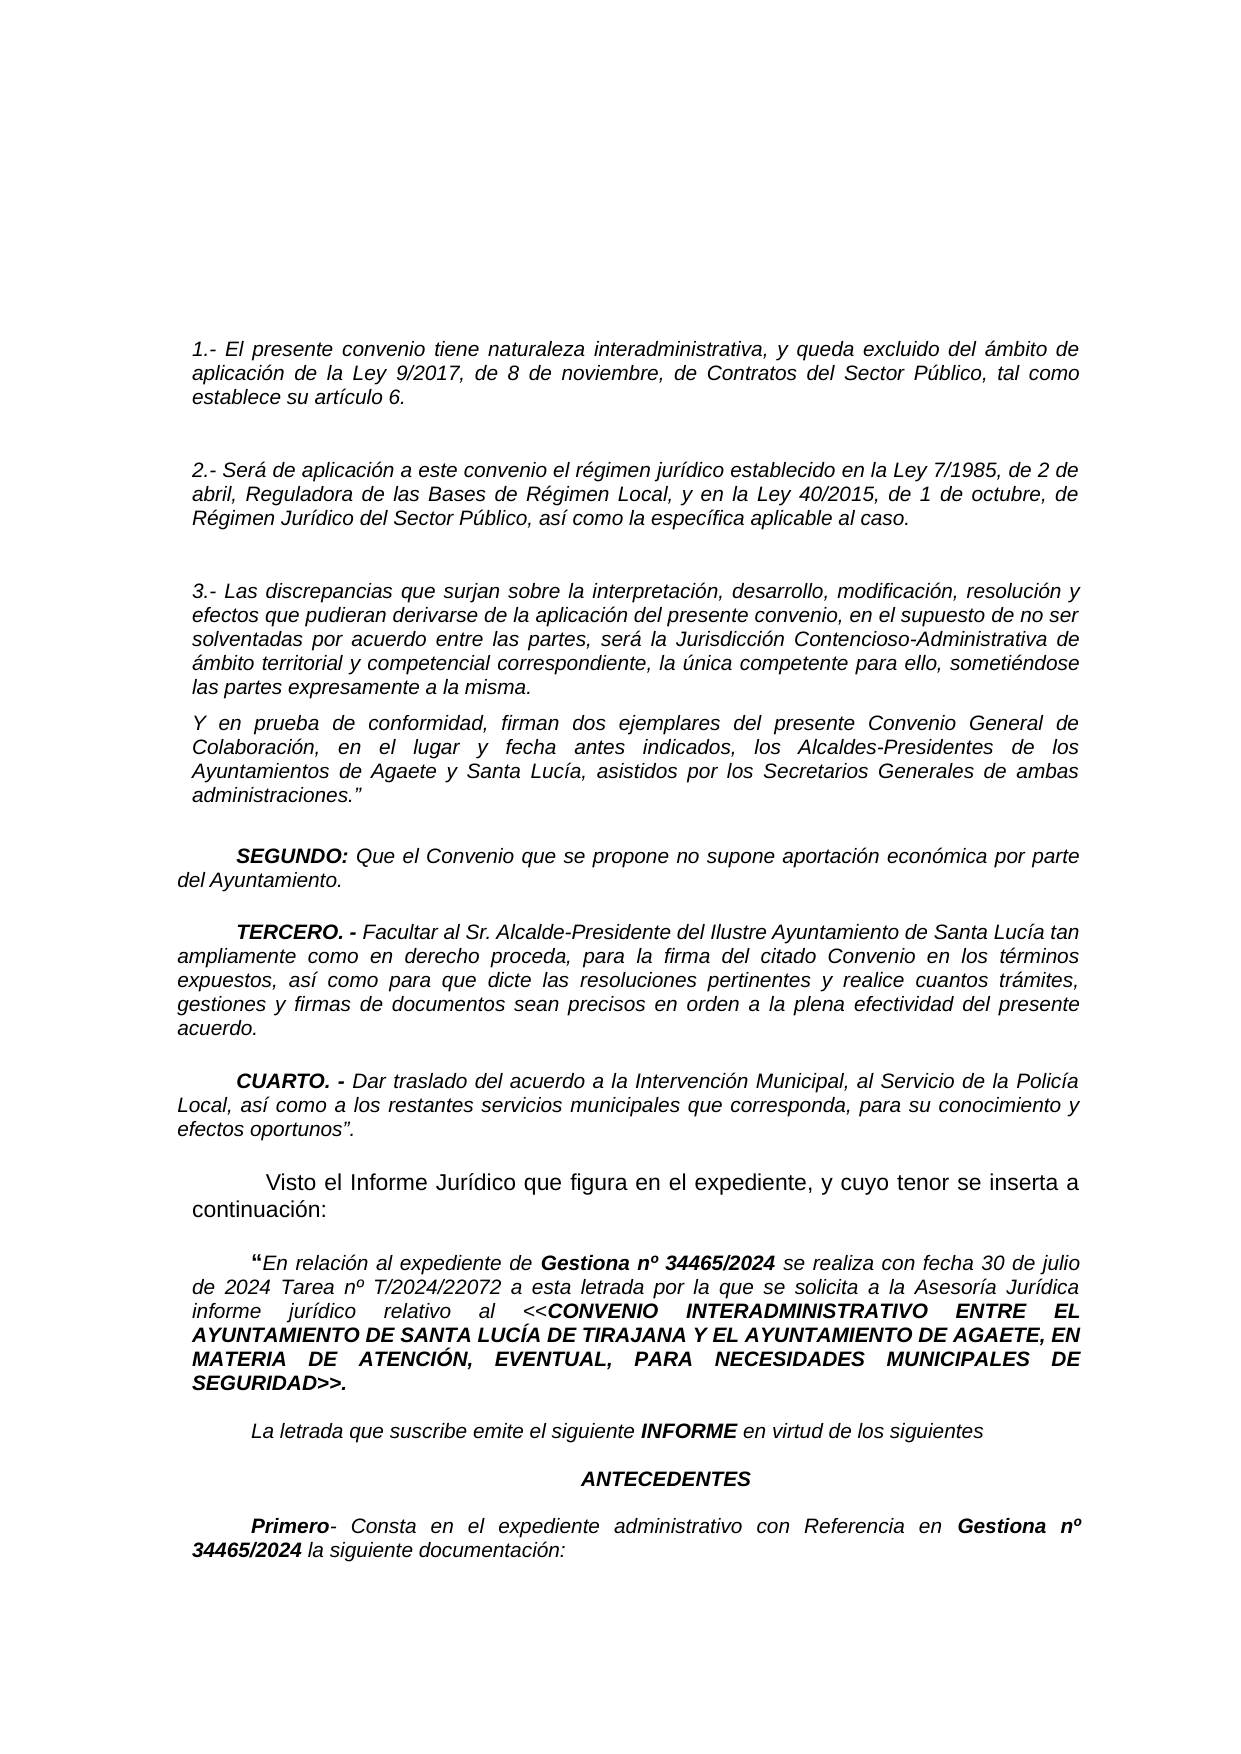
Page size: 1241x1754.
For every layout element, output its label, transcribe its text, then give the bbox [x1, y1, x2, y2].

text “En relación al expediente de Gestiona nº 34465/2024 se realiza con fecha 30 de julio de 2024 Tarea nº T/2024/22072 a esta letrada por la que se solicita a la Asesoría Jurídica informe jurídico relativo al <<CONVENIO INTERADMINISTRATIVO ENTRE EL AYUNTAMIENTO DE SANTA LUCÍA DE TIRAJANA Y EL AYUNTAMIENTO DE AGAETE, EN MATERIA DE ATENCIÓN, EVENTUAL, PARA NECESIDADES MUNICIPALES DE SEGURIDAD>>. [192, 1248, 1081, 1394]
text Primero- Consta en el expediente administrativo con Referencia en Gestiona nº 34465/2024 la siguiente documentación: [192, 1514, 1081, 1562]
text ANTECEDENTES [192, 1466, 1081, 1490]
text TERCERO. - Facultar al Sr. Alcalde-Presidente del Ilustre Ayuntamiento de Santa Lucía tan ampliamente como en derecho proceda, para la firma del citado Convenio en los términos expuestos, así como para que dicte las resoluciones pertinentes y realice cuantos trámites, gestiones y firmas de documentos sean precisos en orden a la plena efectividad del presente acuerdo. [177, 920, 1081, 1040]
text 1.- El presente convenio tiene naturaleza interadministrativa, y queda excluido del ámbito de aplicación de la Ley 9/2017, de 8 de noviembre, de Contratos del Sector Público, tal como establece su artículo 6. [192, 337, 1081, 409]
text Visto el Informe Jurídico que figura en el expediente, y cuyo tenor se inserta a continuación: [192, 1169, 1081, 1222]
text Y en prueba de conformidad, firman dos ejemplares del presente Convenio General de Colaboración, en el lugar y fecha antes indicados, los Alcaldes-Presidentes de los Ayuntamientos de Agaete y Santa Lucía, asistidos por los Secretarios Generales de ambas administraciones.” [192, 711, 1081, 807]
text 3.- Las discrepancias que surjan sobre la interpretación, desarrollo, modificación, resolución y efectos que pudieran derivarse de la aplicación del presente convenio, en el supuesto de no ser solventadas por acuerdo entre las partes, será la Jurisdicción Contencioso-Administrativa de ámbito territorial y competencial correspondiente, la única competente para ello, sometiéndose las partes expresamente a la misma. [192, 579, 1081, 699]
text La letrada que suscribe emite el siguiente INFORME en virtud de los siguientes [192, 1418, 1081, 1442]
text 2.- Será de aplicación a este convenio el régimen jurídico establecido en la Ley 7/1985, de 2 de abril, Reguladora de las Bases de Régimen Local, y en la Ley 40/2015, de 1 de octubre, de Régimen Jurídico del Sector Público, así como la específica aplicable al caso. [192, 458, 1081, 530]
text SEGUNDO: Que el Convenio que se propone no supone aportación económica por parte del Ayuntamiento. [177, 843, 1081, 891]
text CUARTO. - Dar traslado del acuerdo a la Intervención Municipal, al Servicio de la Policía Local, así como a los restantes servicios municipales que corresponda, para su conocimiento y efectos oportunos”. [177, 1069, 1081, 1141]
